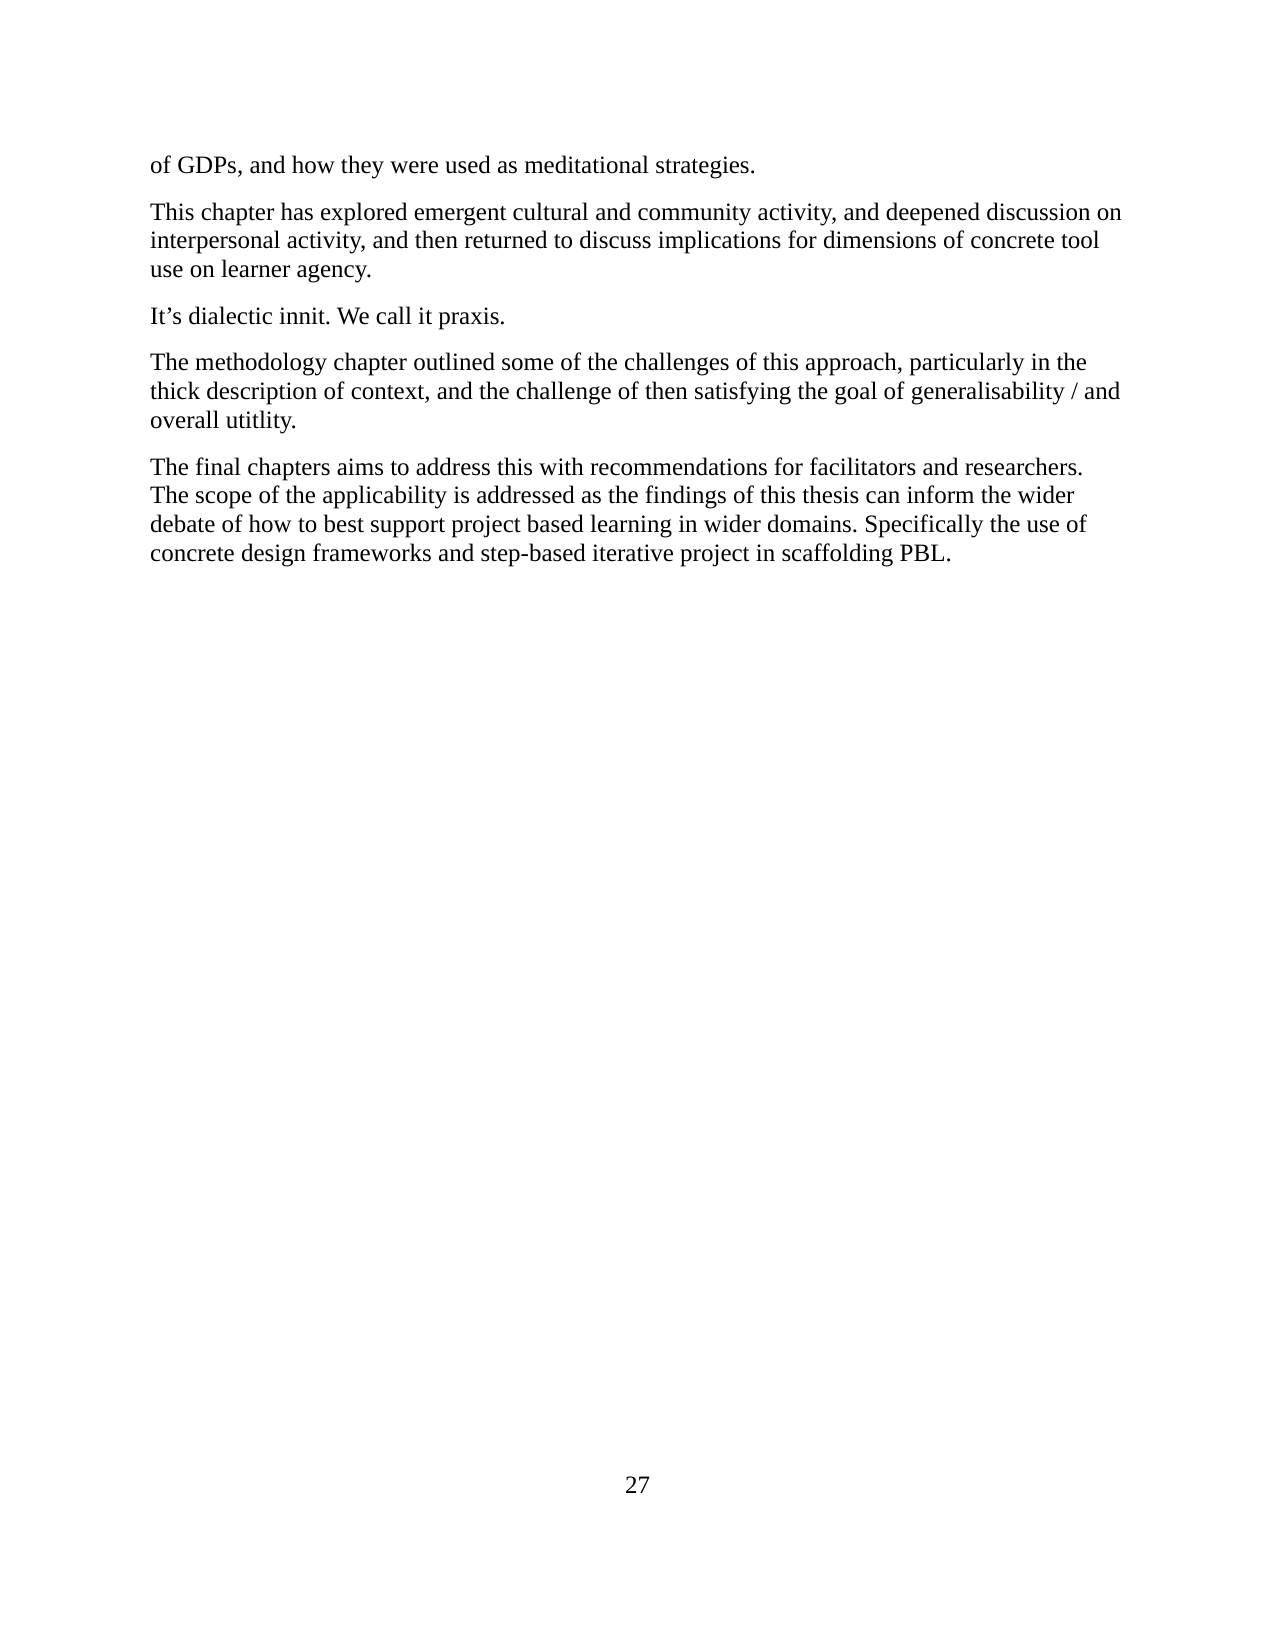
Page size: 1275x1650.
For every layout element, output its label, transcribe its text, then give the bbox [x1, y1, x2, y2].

text of GDPs, and how they were used as meditational strategies. [150, 150, 1125, 179]
text The methodology chapter outlined some of the challenges of this approach, particularly in the thick description of context, and the challenge of then satisfying the goal of generalisability / and overall utitlity. [150, 347, 1125, 434]
text The final chapters aims to address this with recommendations for facilitators and researchers. The scope of the applicability is addressed as the findings of this thesis can inform the wider debate of how to best support project based learning in wider domains. Specifically the use of concrete design frameworks and step-based iterative project in scaffolding PBL. [150, 452, 1125, 567]
text This chapter has explored emergent cultural and community activity, and deepened discussion on interpersonal activity, and then returned to discuss implications for dimensions of concrete tool use on learner agency. [150, 197, 1125, 283]
text It’s dialectic innit. We call it praxis. [150, 301, 1125, 329]
